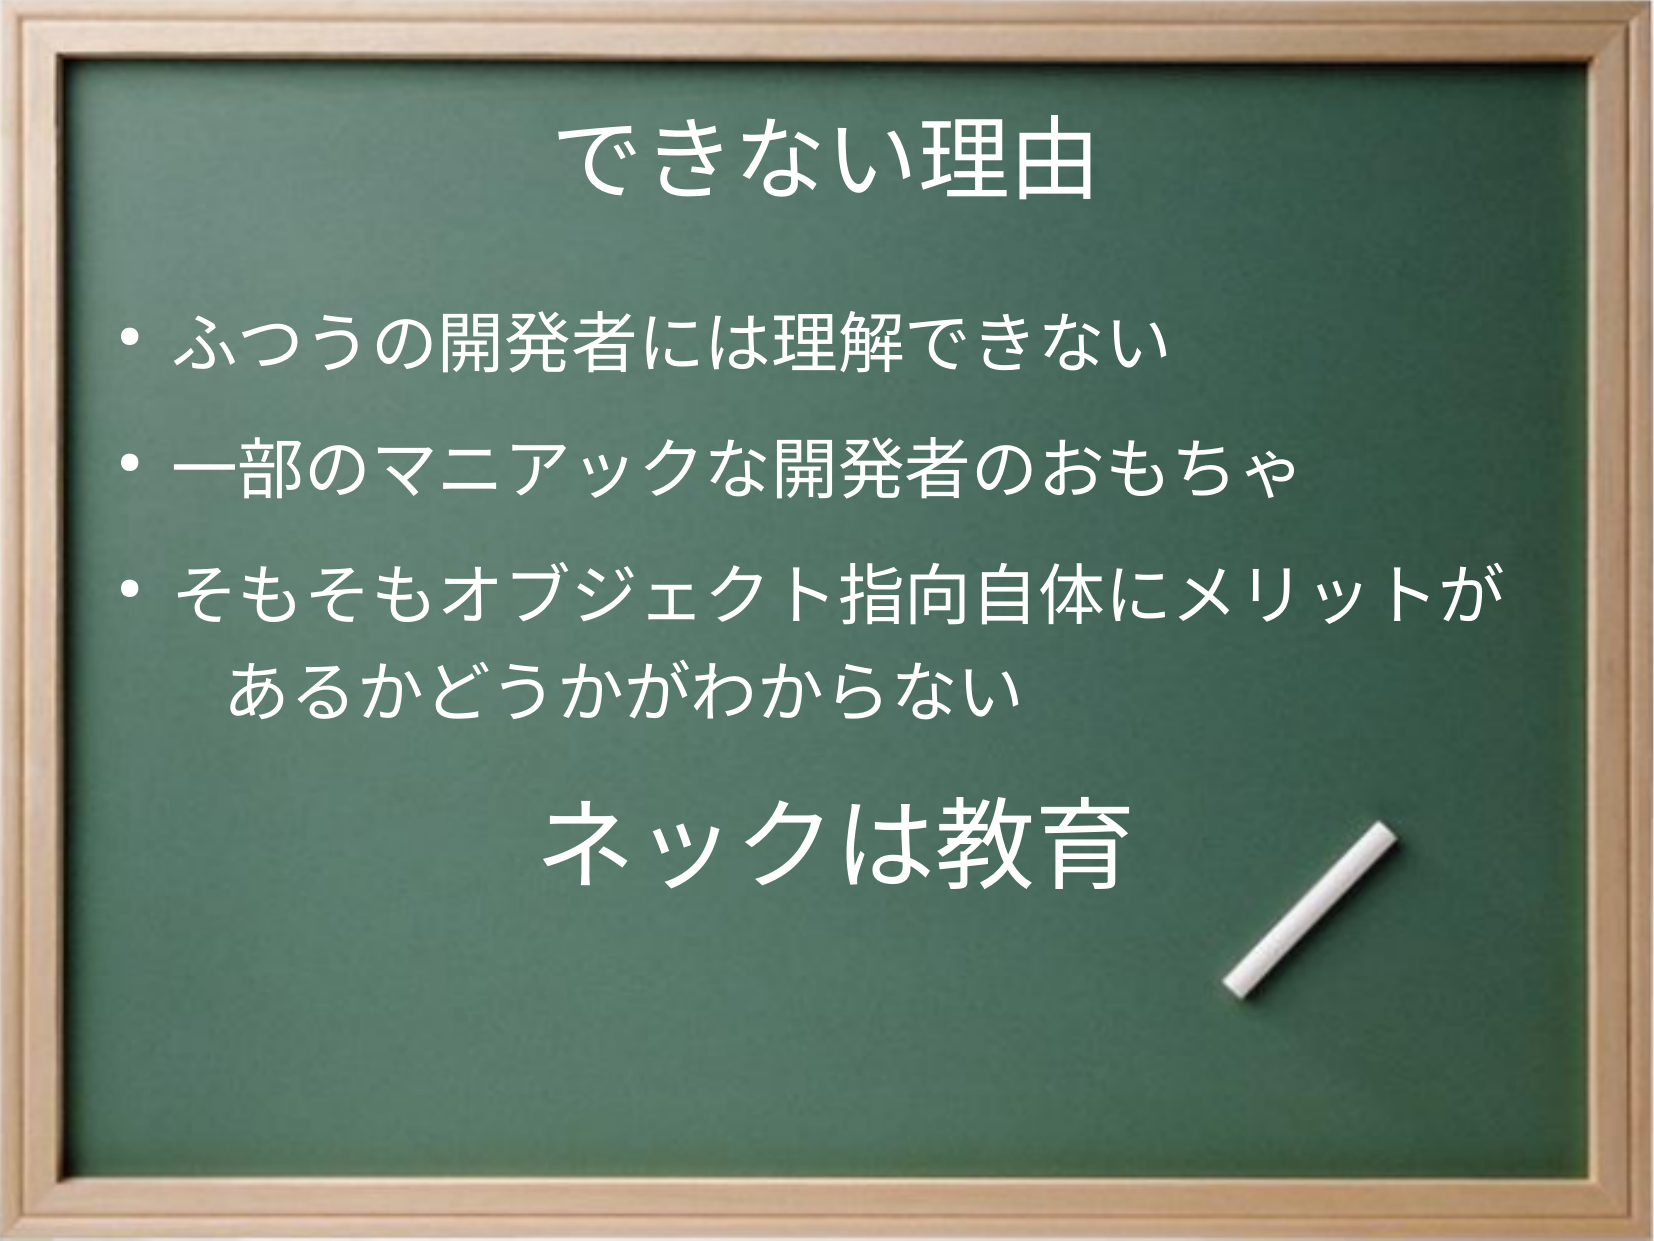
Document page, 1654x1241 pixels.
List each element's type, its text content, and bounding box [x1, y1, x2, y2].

title できない理由 [82, 49, 1571, 257]
list ふつうの開発者には理解できない 一部のマニアックな開発者のおもちゃ そもそもオブジェクト指向自体にメリットがあるかどうかがわからない ネックは教育 [82, 290, 1571, 1109]
picture [0, 0, 1654, 1241]
